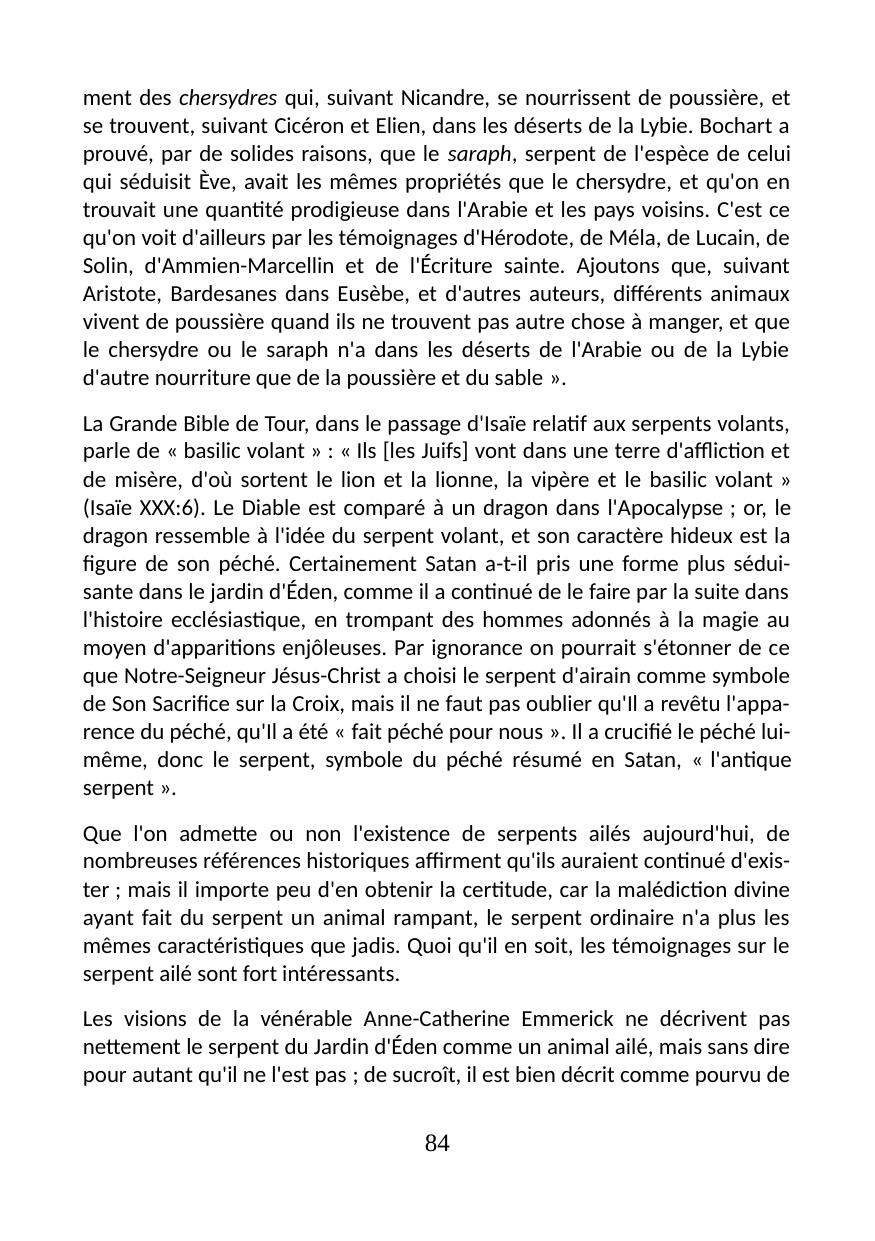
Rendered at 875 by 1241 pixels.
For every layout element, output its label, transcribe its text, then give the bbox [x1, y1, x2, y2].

text Que l'on admette ou non l'existence de serpents ailés aujourd'hui, de nombreuses références historiques affirment qu'ils auraient continué d'exis-ter ; mais il importe peu d'en obtenir la certitude, car la malédiction divine ayant fait du serpent un animal rampant, le serpent ordinaire n'a plus les mêmes caractéristiques que jadis. Quoi qu'il en soit, les témoignages sur le serpent ailé sont fort intéressants. [83, 819, 791, 987]
text ment des chersydres qui, suivant Nicandre, se nourrissent de poussière, et se trouvent, suivant Cicéron et Elien, dans les déserts de la Lybie. Bochart a prouvé, par de solides raisons, que le saraph, serpent de l'espèce de celui qui séduisit Ève, avait les mêmes propriétés que le chersydre, et qu'on en trouvait une quantité prodigieuse dans l'Arabie et les pays voisins. C'est ce qu'on voit d'ailleurs par les témoignages d'Hérodote, de Méla, de Lucain, de Solin, d'Ammien-Marcellin et de l'Écriture sainte. Ajoutons que, suivant Aristote, Bardesanes dans Eusèbe, et d'autres auteurs, différents animaux vivent de poussière quand ils ne trouvent pas autre chose à manger, et que le chersydre ou le saraph n'a dans les déserts de l'Arabie ou de la Lybie d'autre nourriture que de la poussière et du sable ». [83, 83, 791, 391]
text Les visions de la vénérable Anne-Catherine Emmerick ne décrivent pas nettement le serpent du Jardin d'Éden comme un animal ailé, mais sans dire pour autant qu'il ne l'est pas ; de sucroît, il est bien décrit comme pourvu de [83, 1004, 791, 1088]
text La Grande Bible de Tour, dans le passage d'Isaïe relatif aux serpents volants, parle de « basilic volant » : « Ils [les Juifs] vont dans une terre d'affliction et de misère, d'où sortent le lion et la lionne, la vipère et le basilic volant » (Isaïe XXX:6). Le Diable est comparé à un dragon dans l'Apocalypse ; or, le dragon ressemble à l'idée du serpent volant, et son caractère hideux est la figure de son péché. Certainement Satan a-t-il pris une forme plus sédui-sante dans le jardin d'Éden, comme il a continué de le faire par la suite dans l'histoire ecclésiastique, en trompant des hommes adonnés à la magie au moyen d'apparitions enjôleuses. Par ignorance on pourrait s'étonner de ce que Notre-Seigneur Jésus-Christ a choisi le serpent d'airain comme symbole de Son Sacrifice sur la Croix, mais il ne faut pas oublier qu'Il a revêtu l'appa-rence du péché, qu'Il a été « fait péché pour nous ». Il a crucifié le péché lui-même, donc le serpent, symbole du péché résumé en Satan, « l'antique serpent ». [83, 409, 791, 801]
